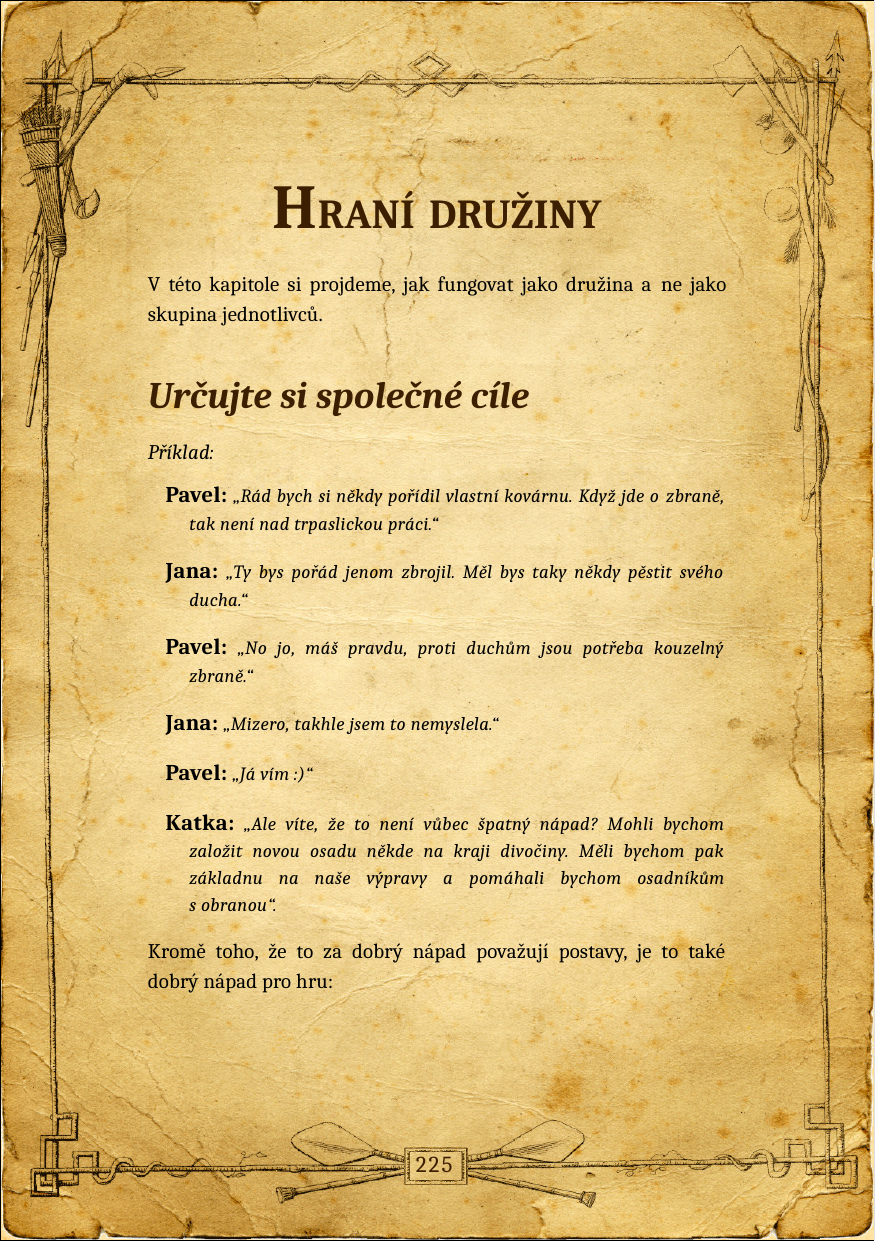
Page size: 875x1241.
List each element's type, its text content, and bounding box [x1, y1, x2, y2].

text Katka: „Ale víte, že to není vůbec špatný nápad? Mohli bychom založit novou osadu někde na kraji divočiny. Měli bychom pak základnu na naše výpravy a⁠ pomáhali bychom osadníkům s⁠ obranou“. [165, 810, 726, 916]
subtitle Hraní družiny [148, 172, 726, 244]
text Pavel: „Rád bych si někdy pořídil vlastní kovárnu. Když jde o⁠ zbraně, tak není nad trpaslickou práci.“ [165, 483, 726, 535]
subtitle Určujte si společné cíle [148, 374, 726, 417]
picture [1, 1, 874, 1240]
text Jana: „Ty bys pořád jenom zbrojil. Měl bys taky někdy pěstit svého ducha.“ [165, 558, 726, 611]
text Pavel: „No jo, máš pravdu, proti duchům jsou potřeba kouzelný zbraně.“ [165, 634, 726, 687]
text Pavel: „Já vím :)“ [165, 760, 726, 786]
text Jana: „Mizero, takhle jsem to nemyslela.“ [165, 710, 726, 736]
text Příklad: [148, 441, 726, 465]
text V⁠ této kapitole si projdeme, jak fungovat jako družina a⁠ ne jako skupina jednotlivců. [148, 273, 726, 327]
text Kromě toho, že to za dobrý nápad považují postavy, je to také dobrý nápad pro hru: [148, 939, 726, 993]
